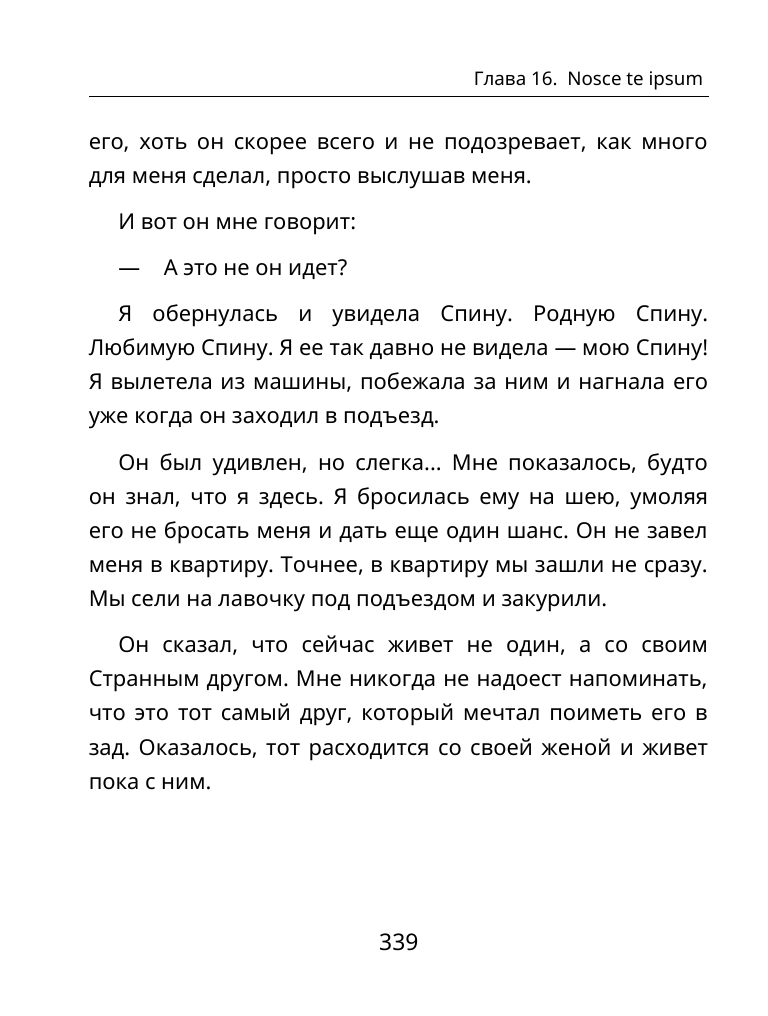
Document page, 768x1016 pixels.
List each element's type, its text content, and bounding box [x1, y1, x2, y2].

text Я обернулась и увидела Спину. Родную Спину. Любимую Спину. Я ее так давно не видела — мою Спину! Я вылетела из машины, побежала за ним и нагнала его уже когда он заходил в подъезд. [88, 298, 709, 430]
text его, хоть он скорее всего и не подозревает, как много для меня сделал, просто выслушав меня. [88, 126, 709, 190]
text Он сказал, что сейчас живет не один, а со своим Странным другом. Мне никогда не надоест напоминать, что это тот самый друг, который мечтал поиметь его в зад. Оказалось, тот расходится со своей женой и живет пока с ним. [88, 629, 709, 796]
list А это не он идет? [88, 252, 709, 282]
text Он был удивлен, но слегка... Мне показалось, будто он знал, что я здесь. Я бросилась ему на шею, умоляя его не бросать меня и дать еще один шанс. Он не завел меня в квартиру. Точнее, в квартиру мы зашли не сразу. Мы сели на лавочку под подъездом и закурили. [88, 446, 709, 613]
text И вот он мне говорит: [88, 206, 709, 236]
